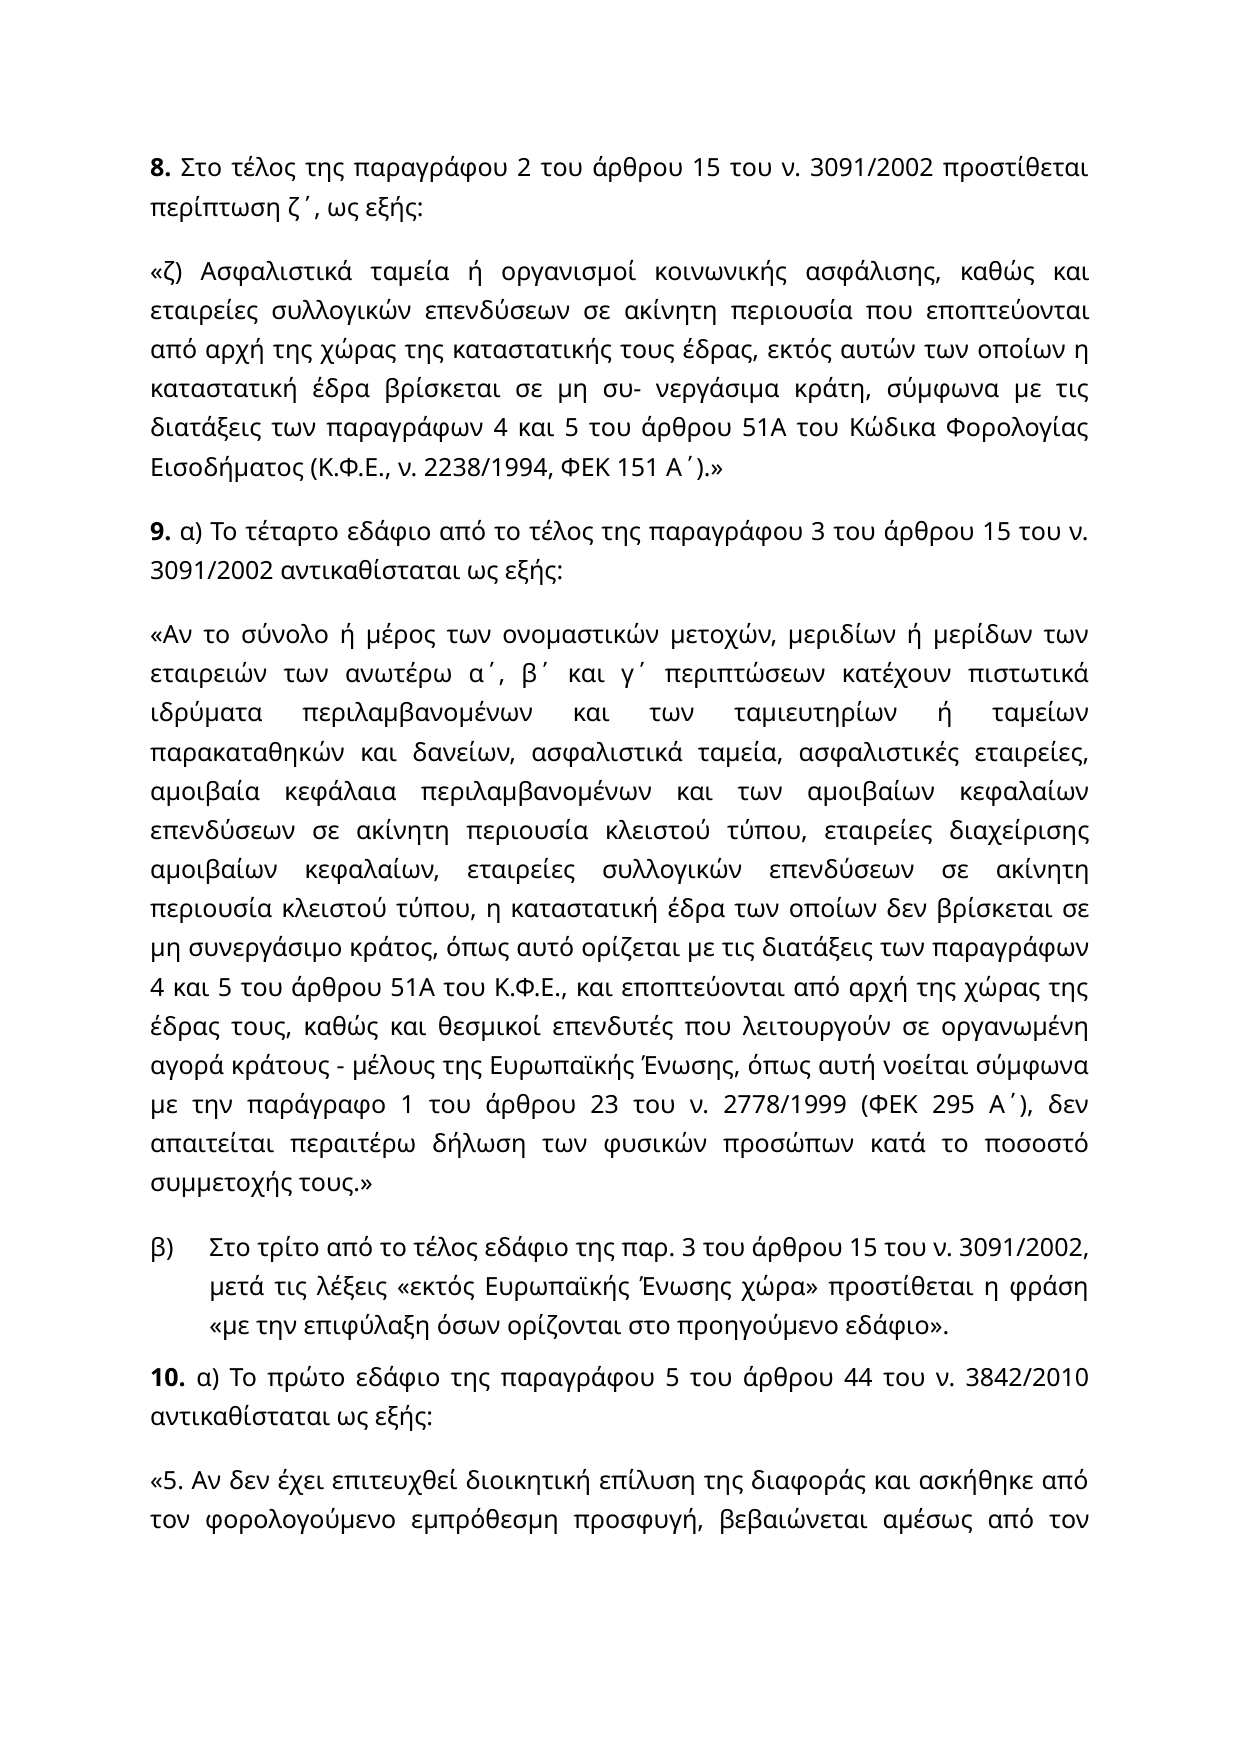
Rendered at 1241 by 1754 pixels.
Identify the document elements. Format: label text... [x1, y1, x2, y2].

text 8. Στο τέλος της παραγράφου 2 του άρθρου 15 του ν. 3091/2002 προστίθεται περίπτωση ζ΄, ως εξής: [150, 150, 1090, 223]
text «Αν το σύνολο ή μέρος των ονομαστικών μετοχών, μεριδίων ή μερίδων των εταιρειών των ανωτέρω α΄, β΄ και γ΄ περιπτώσεων κατέχουν πιστωτικά ιδρύματα περιλαμβανομένων και των ταμιευτηρίων ή ταμείων παρακαταθηκών και δανείων, ασφαλιστικά ταμεία, ασφαλιστικές εταιρείες, αμοιβαία κεφάλαια περιλαμβανομένων και των αμοιβαίων κεφαλαίων επενδύσεων σε ακίνητη περιουσία κλειστού τύπου, εταιρείες διαχείρισης αμοιβαίων κεφαλαίων, εταιρείες συλλογικών επενδύσεων σε ακίνητη περιουσία κλειστού τύπου, η καταστατική έδρα των οποίων δεν βρίσκεται σε μη συνεργάσιμο κράτος, όπως αυτό ορίζεται με τις διατάξεις των παραγράφων 4 και 5 του άρθρου 51Α του Κ.Φ.Ε., και εποπτεύονται από αρχή της χώρας της έδρας τους, καθώς και θεσμικοί επενδυτές που λειτουργούν σε οργανωμένη αγορά κράτους - μέλους της Ευρωπαϊκής Ένωσης, όπως αυτή νοείται σύμφωνα με την παράγραφο 1 του άρθρου 23 του ν. 2778/1999 (ΦΕΚ 295 Α΄), δεν απαιτείται περαιτέρω δήλωση των φυσικών προσώπων κατά το ποσοστό συμμετοχής τους.» [150, 617, 1090, 1199]
list β) Στο τρίτο από το τέλος εδάφιο της παρ. 3 του άρθρου 15 του ν. 3091/2002, μετά τις λέξεις «εκτός Ευρωπαϊκής Ένωσης χώρα» προστίθεται η φράση «με την επιφύλαξη όσων ορίζονται στο προηγούμενο εδάφιο». [150, 1229, 1090, 1342]
text «ζ) Ασφαλιστικά ταμεία ή οργανισμοί κοινωνικής ασφάλισης, καθώς και εταιρείες συλλογικών επενδύσεων σε ακίνητη περιουσία που εποπτεύονται από αρχή της χώρας της καταστατικής τους έδρας, εκτός αυτών των οποίων η καταστατική έδρα βρίσκεται σε μη συ- νεργάσιμα κράτη, σύμφωνα με τις διατάξεις των παραγράφων 4 και 5 του άρθρου 51Α του Κώδικα Φορολογίας Εισοδήματος (Κ.Φ.Ε., ν. 2238/1994, ΦΕΚ 151 Α΄).» [150, 253, 1090, 483]
text 10. α) Το πρώτο εδάφιο της παραγράφου 5 του άρθρου 44 του ν. 3842/2010 αντικαθίσταται ως εξής: [150, 1359, 1090, 1432]
text 9. α) Το τέταρτο εδάφιο από το τέλος της παραγράφου 3 του άρθρου 15 του ν. 3091/2002 αντικαθίσταται ως εξής: [150, 513, 1090, 587]
text «5. Αν δεν έχει επιτευχθεί διοικητική επίλυση της διαφοράς και ασκήθηκε από τον φορολογούμενο εμπρόθεσμη προσφυγή, βεβαιώνεται αμέσως από τον [150, 1462, 1090, 1536]
